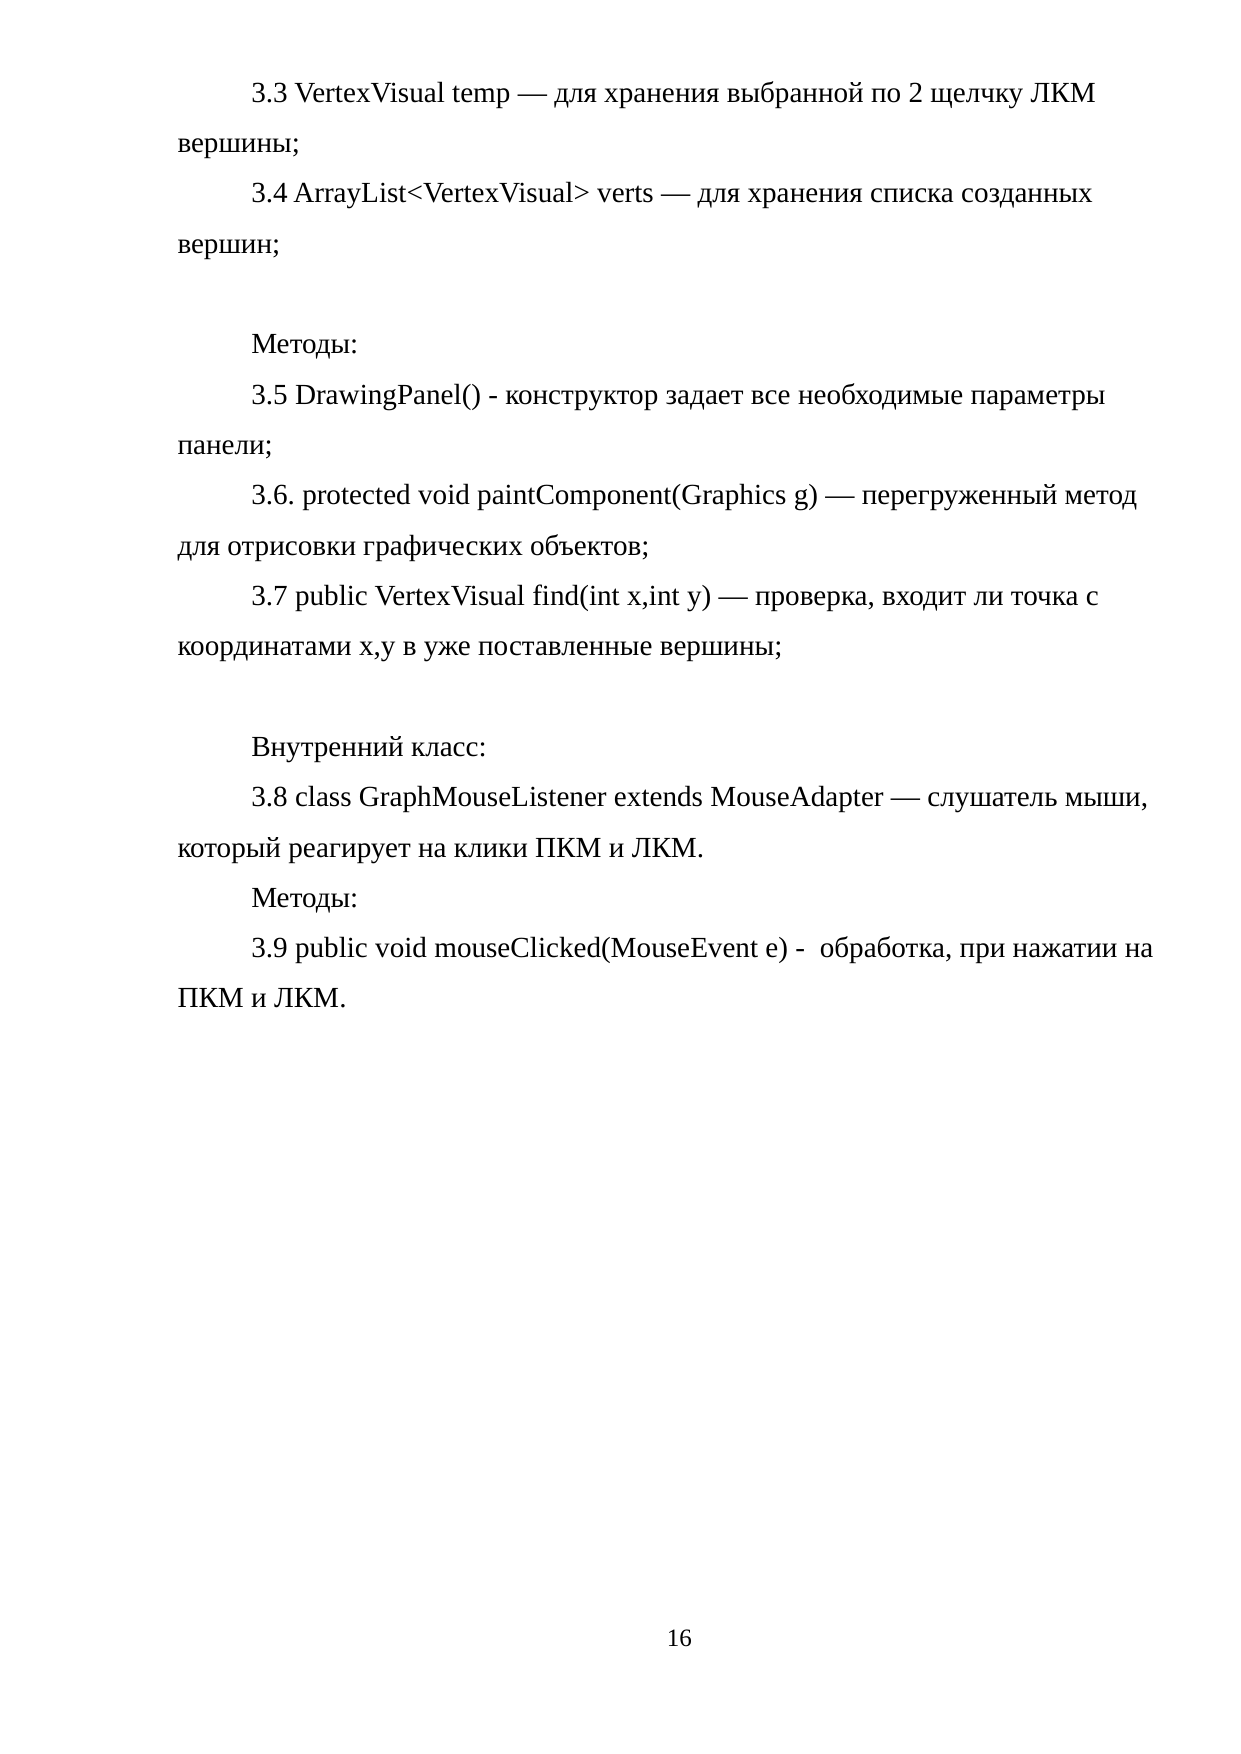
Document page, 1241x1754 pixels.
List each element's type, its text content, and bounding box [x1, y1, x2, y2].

text 3.6. protected void paintComponent(Graphics g) — перегруженный метод для отрисовки графических объектов; [177, 477, 1181, 561]
text Методы: [177, 327, 1181, 360]
text 3.5 DrawingPanel() - конструктор задает все необходимые параметры панели; [177, 377, 1181, 461]
text Методы: [177, 880, 1181, 913]
text 3.4 ArrayList<VertexVisual> verts — для хранения списка созданных вершин; [177, 176, 1181, 259]
text Внутренний класс: [177, 729, 1181, 763]
text 3.7 public VertexVisual find(int x,int y) — проверка, входит ли точка с координатами x,y в уже поставленные вершины; [177, 578, 1181, 662]
text 3.3 VertexVisual temp — для хранения выбранной по 2 щелчку ЛКМ вершины; [177, 75, 1181, 159]
text 3.9 public void mouseClicked(MouseEvent e) - обработка, при нажатии на ПКМ и ЛКМ. [177, 930, 1181, 1014]
text 3.8 class GraphMouseListener extends MouseAdapter — слушатель мыши, который реагирует на клики ПКМ и ЛКМ. [177, 779, 1181, 863]
